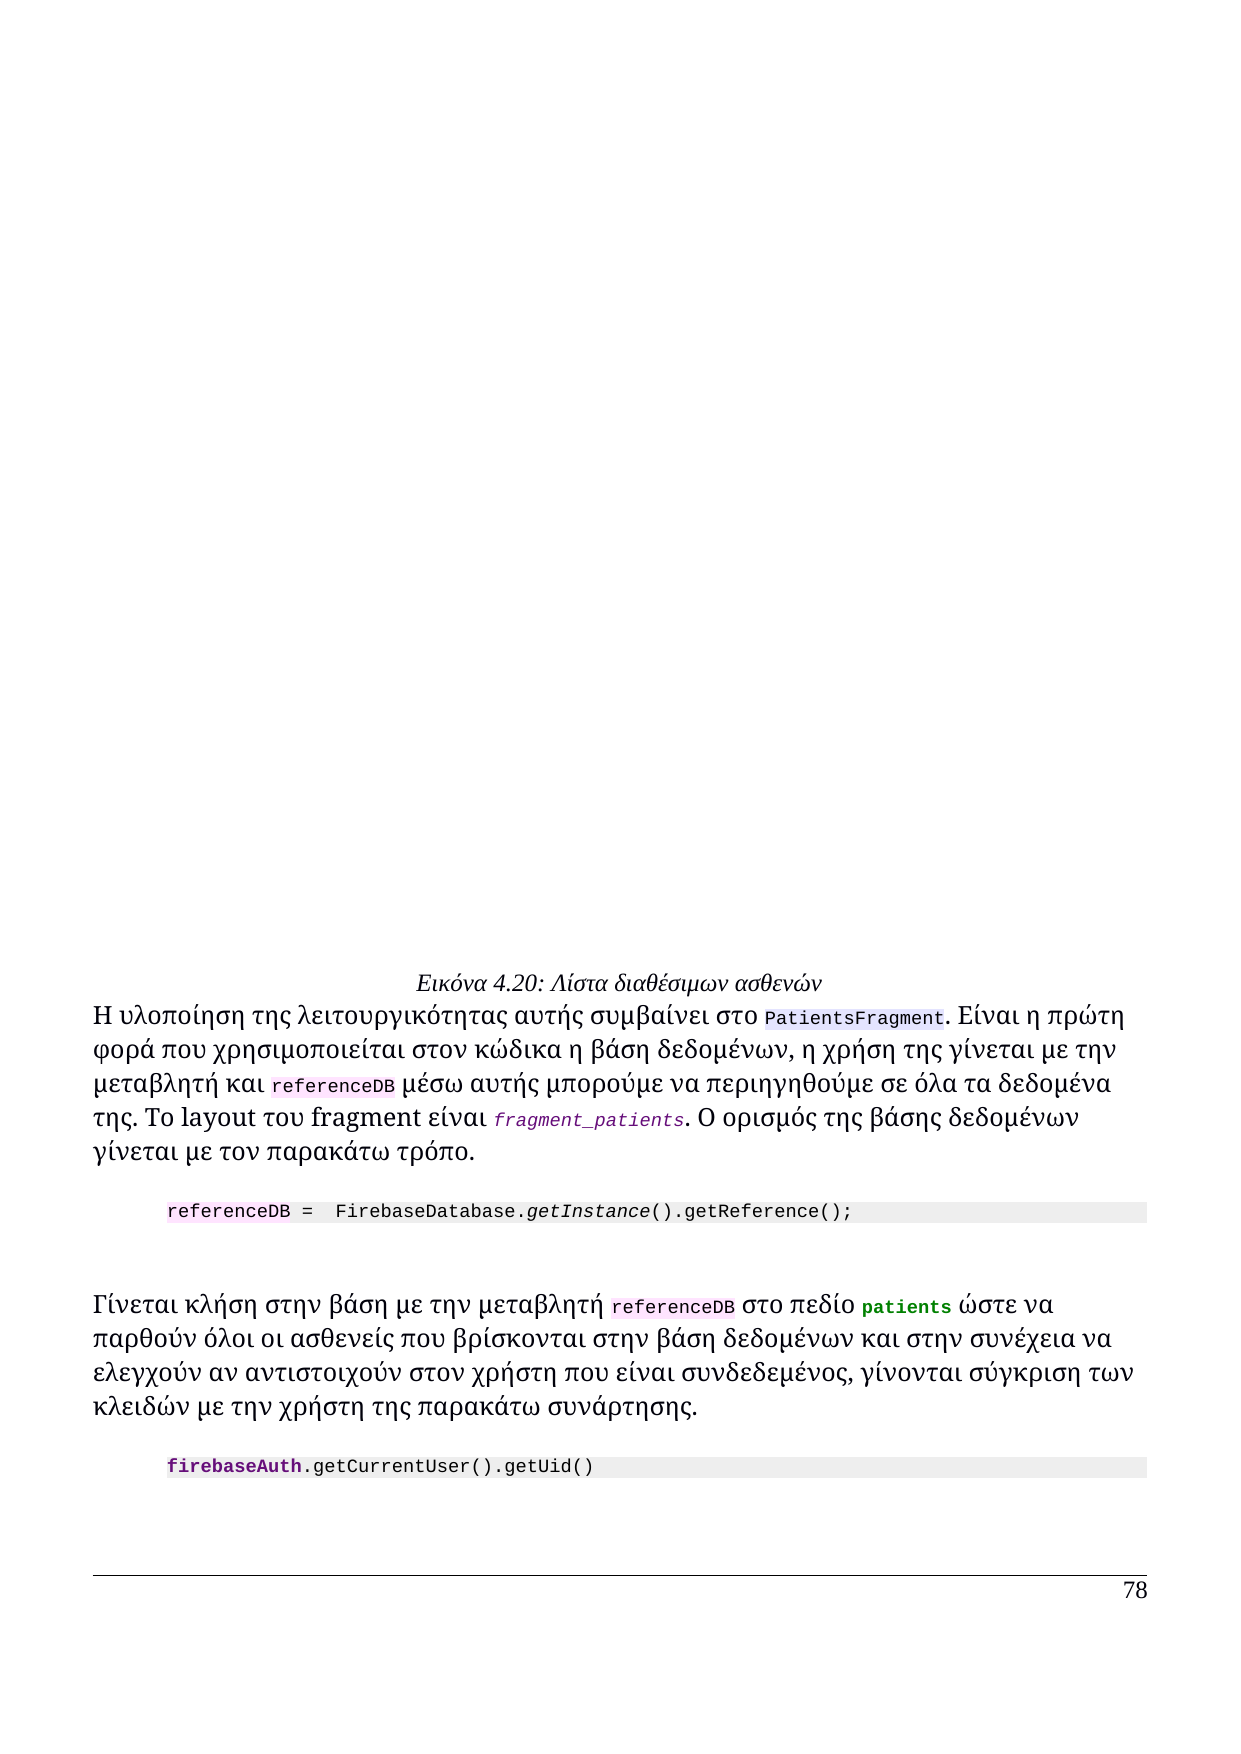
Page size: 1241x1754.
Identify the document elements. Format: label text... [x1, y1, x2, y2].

table_header referenceDB = FirebaseDatabase.getInstance().getReference(); [93, 1202, 1147, 1252]
table_header firebaseAuth.getCurrentUser().getUid() [93, 1457, 1147, 1507]
text Γίνεται κλήση στην βάση με την μεταβλητή referenceDB στο πεδίο patients ώστε να παρθούν όλοι οι ασθενείς που βρίσκονται στην βάση δεδομένων και στην συνέχεια να ελεγχούν αν αντιστοιχούν στον χρήστη που είναι συνδεδεμένος, γίνονται σύγκριση των κλειδών με την χρήστη της παρακάτω συνάρτησης. [93, 1286, 1147, 1423]
text Η υλοποίηση της λειτουργικότητας αυτής συμβαίνει στo PatientsFragment. Είναι η πρώτη φορά που χρησιμοποιείται στον κώδικα η βάση δεδομένων, η χρήση της γίνεται με την μεταβλητή και referenceDB μέσω αυτής μπορούμε να περιηγηθούμε σε όλα τα δεδομένα της. Το layout του fragment είναι fragment_patients. O ορισμός της βάσης δεδομένων γίνεται με τον παρακάτω τρόπο. [93, 150, 1147, 1168]
text Εικόνα 4.20: Λίστα διαθέσιμων ασθενών [377, 162, 863, 997]
